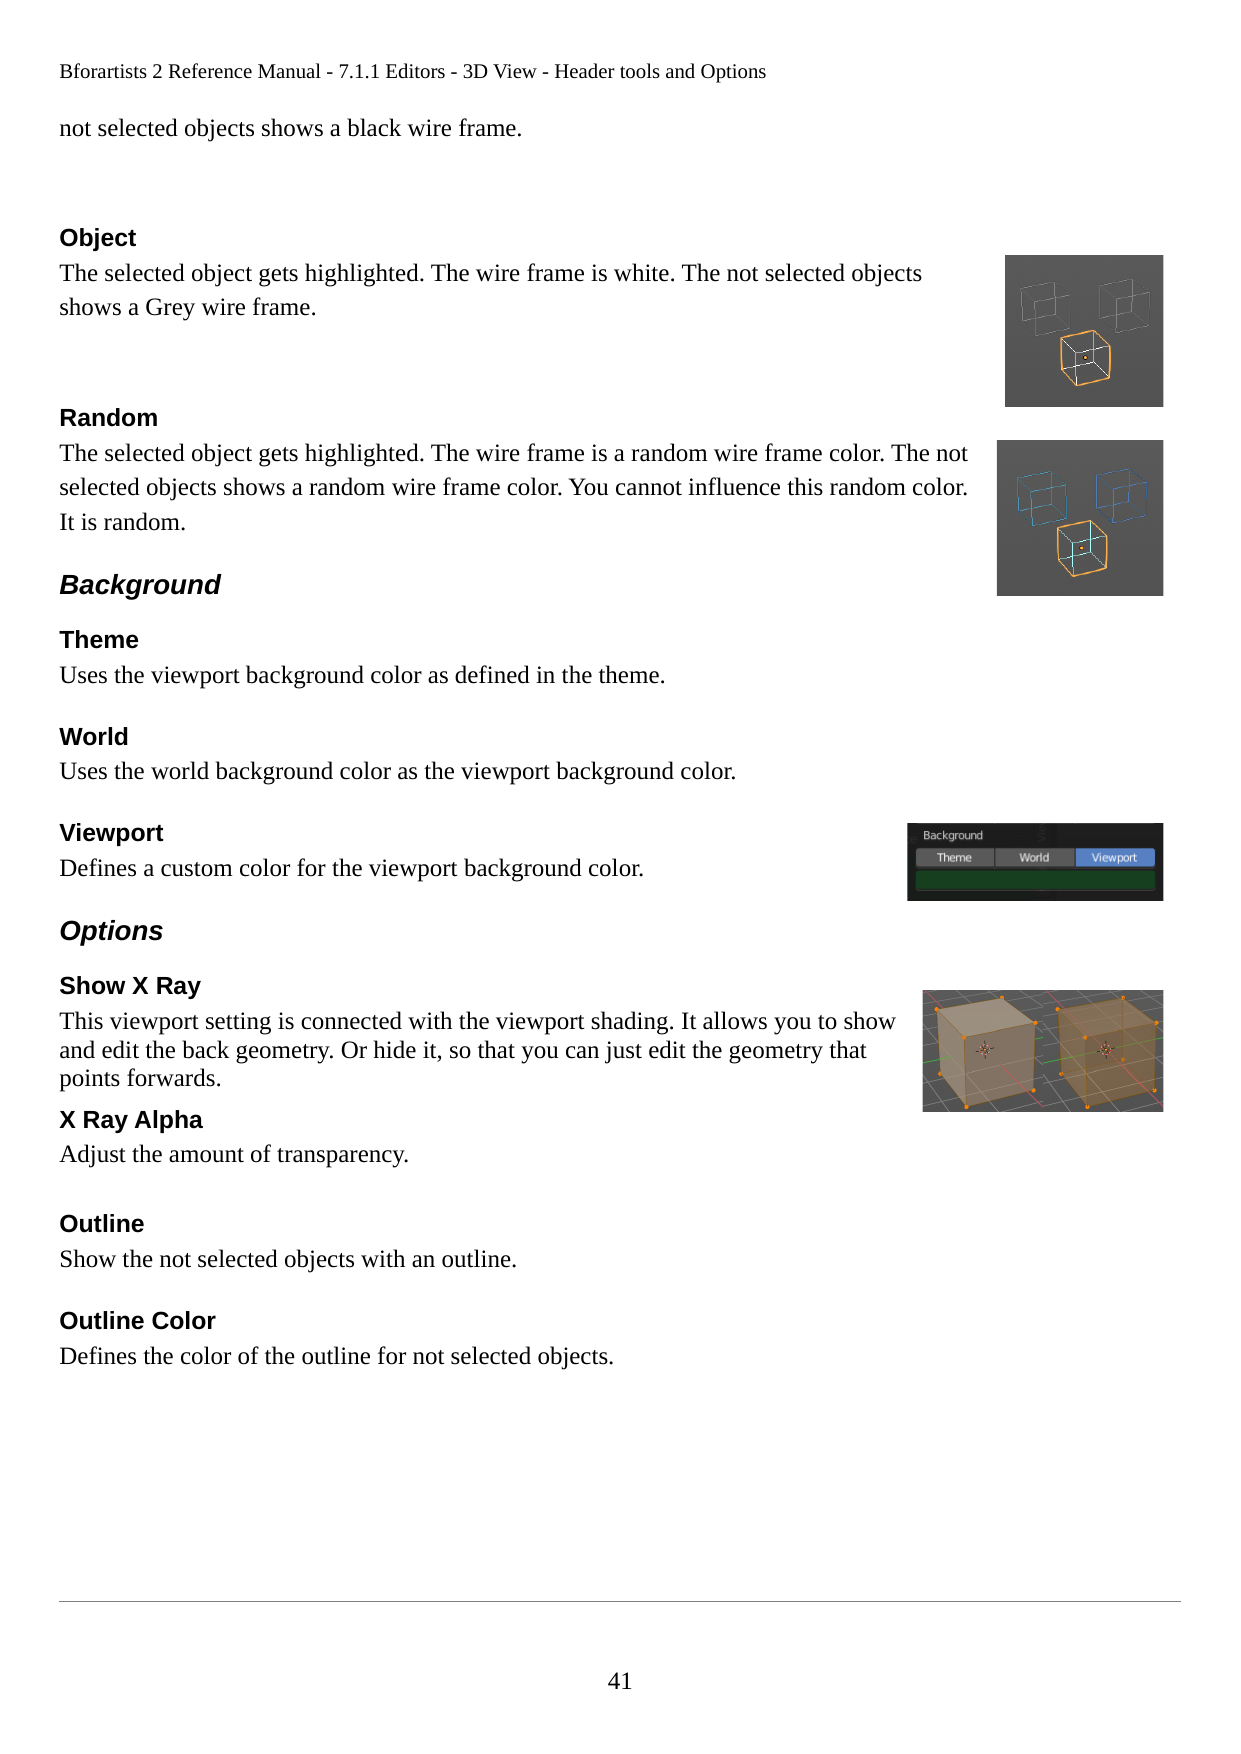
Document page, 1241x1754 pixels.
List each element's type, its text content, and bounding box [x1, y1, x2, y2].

text Adjust the amount of transparency. [59, 1139, 1181, 1168]
picture [907, 823, 1164, 901]
subtitle Viewport [59, 818, 1181, 847]
subtitle Show X Ray [59, 971, 1181, 1000]
text Uses the viewport background color as defined in the theme. [59, 660, 1181, 689]
picture [922, 990, 1164, 1112]
subtitle World [59, 722, 1181, 750]
subtitle X Ray Alpha [59, 1105, 1181, 1133]
text The selected object gets highlighted. The wire frame is white. The not selected objects shows a Grey wire frame. [59, 258, 1005, 321]
subtitle Random [59, 403, 1181, 432]
text This viewport setting is connected with the viewport shading. It allows you to show and edit the back geometry. Or hide it, so that you can just edit the geometry that points forwards. [59, 1006, 922, 1092]
text Defines the color of the outline for not selected objects. [59, 1341, 1181, 1369]
picture [996, 440, 1164, 596]
subtitle Options [59, 914, 1181, 946]
text Defines a custom color for the viewport background color. [59, 853, 907, 882]
text The selected object gets highlighted. The wire frame is a random wire frame color. The not selected objects shows a random wire frame color. You cannot influence this random color. It is random. [59, 438, 1181, 536]
subtitle Background [59, 568, 1181, 600]
picture [1005, 255, 1164, 407]
subtitle Outline [59, 1209, 1181, 1238]
text Show the not selected objects with an outline. [59, 1244, 1181, 1273]
text not selected objects shows a black wire frame. [59, 113, 1181, 141]
text Uses the world background color as the viewport background color. [59, 756, 1181, 785]
subtitle Outline Color [59, 1306, 1181, 1334]
subtitle Theme [59, 625, 1181, 654]
subtitle Object [59, 223, 1181, 252]
